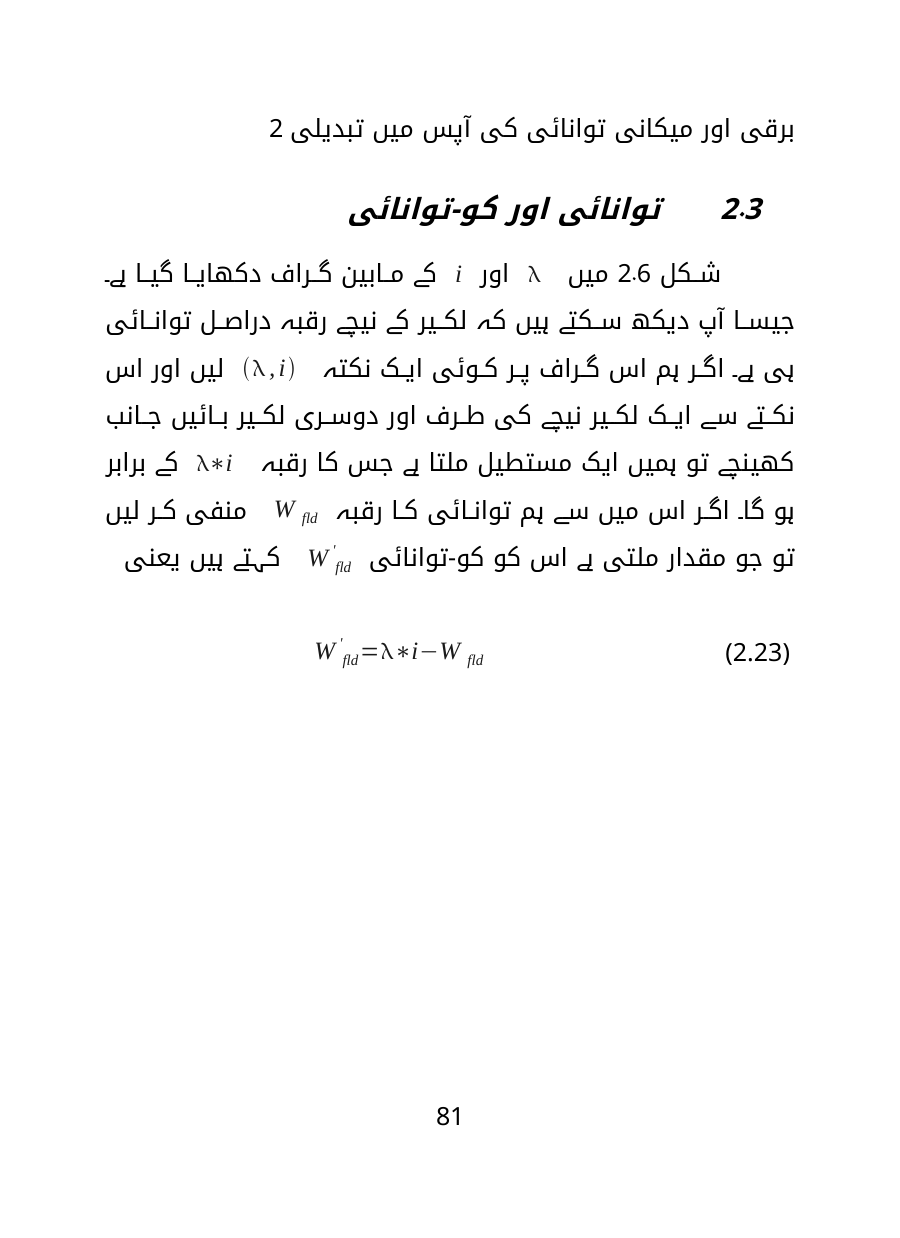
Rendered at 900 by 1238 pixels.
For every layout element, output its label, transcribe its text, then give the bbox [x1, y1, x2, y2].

table_header [105, 629, 699, 687]
text شکل 2.6 میں اورکے مابین گراف دکھایا گیا ہے۔ جیسا آپ دیکھ سکتے ہیں کہ لکیر کے نیچے رقبہ دراصل توانائی ہی ہے۔ اگر ہم اس گراف پر کوئی ایک نکتہ لیں اور اس نکتے سے ایک لکیر نیچے کی طرف اور دوسری لکیر بائیں جانب کھینچے تو ہمیں ایک مستطیل ملتا ہے جس کا رقبہ کے برابر ہو گا۔ اگر اس میں سے ہم توانائی کا رقبہ منفی کر لیں تو جو مقدار ملتی ہے اس کو کو-توانائی کہتے ہیں یعنی [105, 250, 795, 582]
subtitle توانائی اور کو-توانائی [105, 182, 720, 238]
table_header (2.23) [699, 629, 795, 687]
